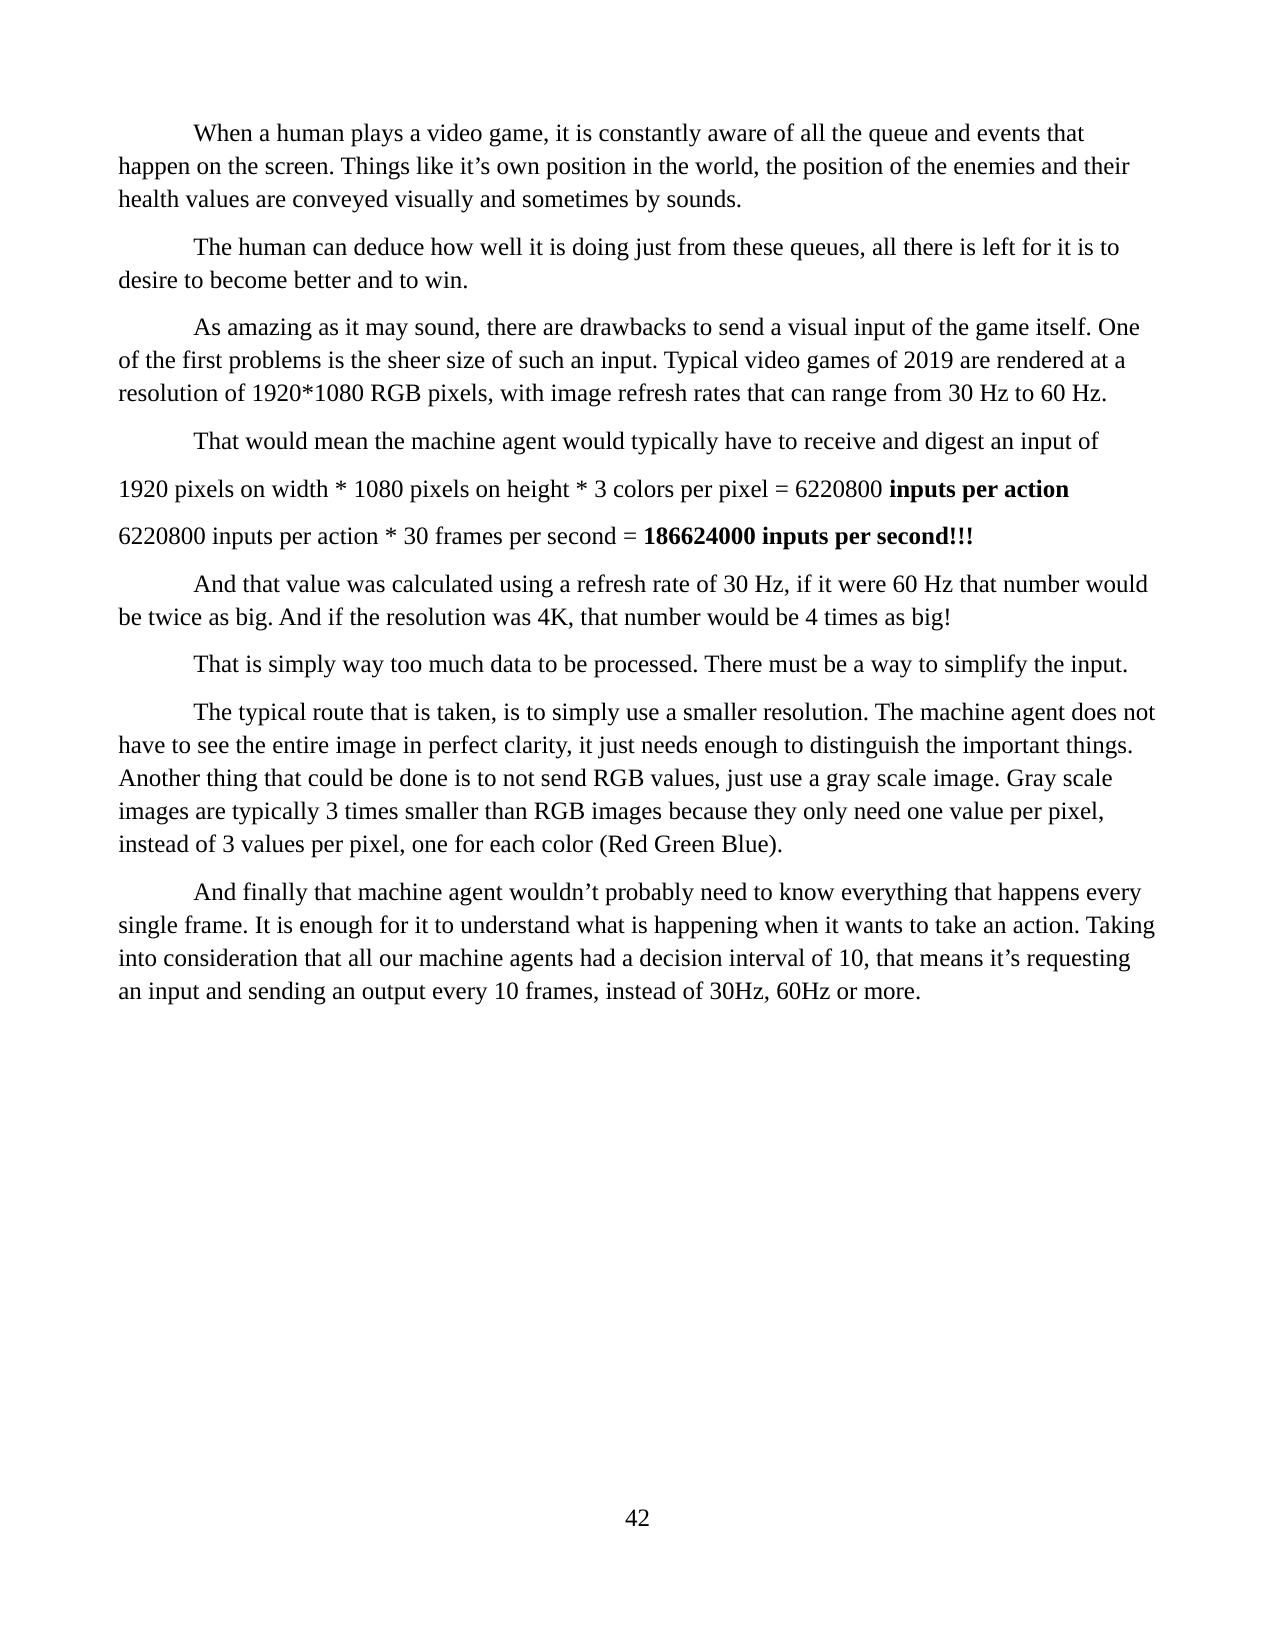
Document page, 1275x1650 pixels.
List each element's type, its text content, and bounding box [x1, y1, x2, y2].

text As amazing as it may sound, there are drawbacks to send a visual input of the game itself. One of the first problems is the sheer size of such an input. Typical video games of 2019 are rendered at a resolution of 1920*1080 RGB pixels, with image refresh rates that can range from 30 Hz to 60 Hz. [118, 312, 1157, 407]
text The human can deduce how well it is doing just from these queues, all there is left for it is to desire to become better and to win. [118, 232, 1157, 293]
text And finally that machine agent wouldn’t probably need to know everything that happens every single frame. It is enough for it to understand what is happening when it wants to take an action. Taking into consideration that all our machine agents had a decision interval of 10, that means it’s requesting an input and sending an output every 10 frames, instead of 30Hz, 60Hz or more. [118, 877, 1157, 1004]
text That is simply way too much data to be processed. There must be a way to simplify the input. [118, 649, 1157, 678]
text 6220800 inputs per action * 30 frames per second = 186624000 inputs per second!!! [118, 521, 1157, 550]
text The typical route that is taken, is to simply use a smaller resolution. The machine agent does not have to see the entire image in perfect clarity, it just needs enough to distinguish the important things. Another thing that could be done is to not send RGB values, just use a gray scale image. Gray scale images are typically 3 times smaller than RGB images because they only need one value per pixel, instead of 3 values per pixel, one for each color (Red Green Blue). [118, 697, 1157, 858]
text That would mean the machine agent would typically have to receive and digest an input of [118, 426, 1157, 455]
text When a human plays a video game, it is constantly aware of all the queue and events that happen on the screen. Things like it’s own position in the world, the position of the enemies and their health values are conveyed visually and sometimes by sounds. [118, 118, 1157, 213]
text And that value was calculated using a refresh rate of 30 Hz, if it were 60 Hz that number would be twice as big. And if the resolution was 4K, that number would be 4 times as big! [118, 569, 1157, 631]
text 1920 pixels on width * 1080 pixels on height * 3 colors per pixel = 6220800 inputs per action [118, 474, 1157, 502]
